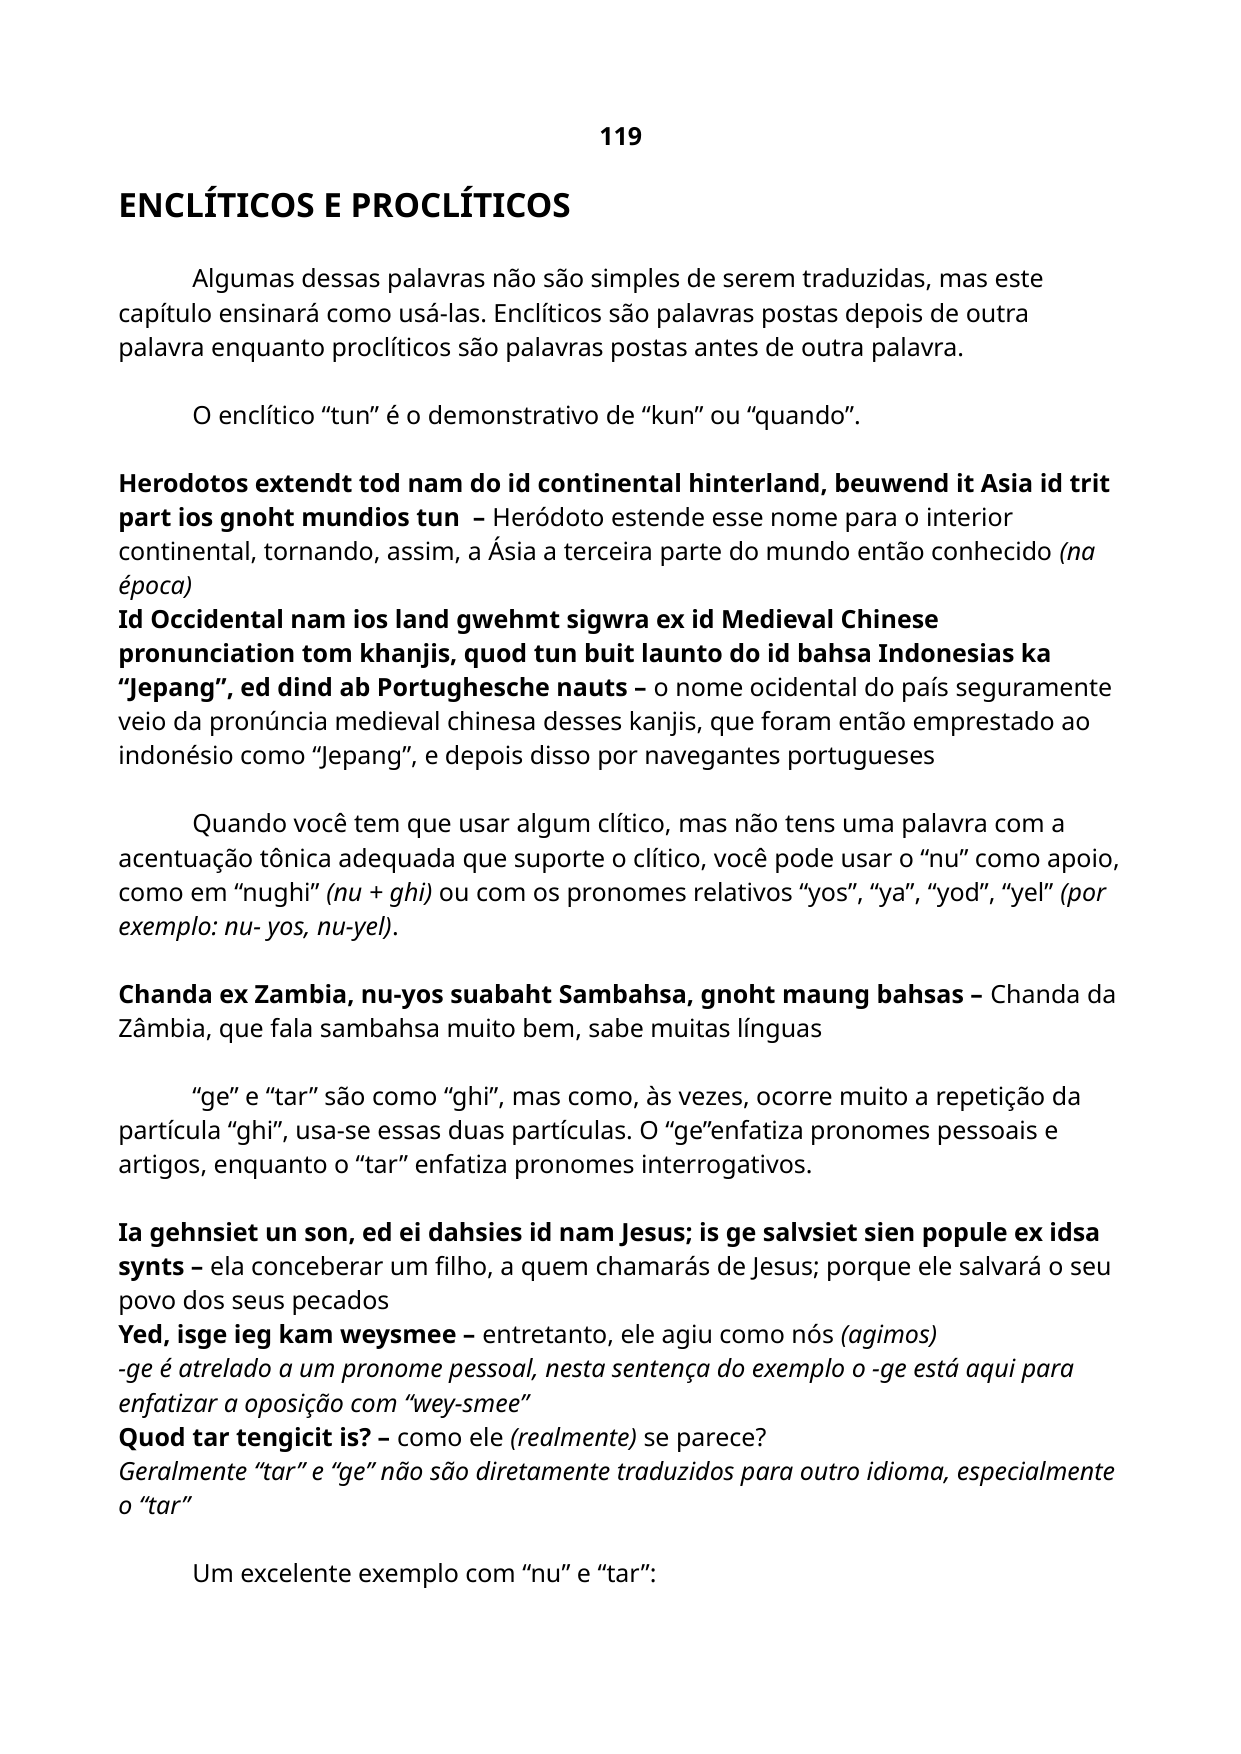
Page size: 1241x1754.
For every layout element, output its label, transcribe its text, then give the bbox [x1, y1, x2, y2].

text “ge” e “tar” são como “ghi”, mas como, às vezes, ocorre muito a repetição da partícula “ghi”, usa-se essas duas partículas. O “ge”enfatiza pronomes pessoais e artigos, enquanto o “tar” enfatiza pronomes interrogativos. [118, 1079, 1123, 1181]
subtitle ENCLÍTICOS E PROCLÍTICOS [118, 182, 1123, 227]
text Quod tar tengicit is? – como ele (realmente) se parece? [118, 1419, 1123, 1453]
text Id Occidental nam ios land gwehmt sigwra ex id Medieval Chinese pronunciation tom khanjis, quod tun buit launto do id bahsa Indonesias ka “Jepang”, ed dind ab Portughesche nauts – o nome ocidental do país seguramente veio da pronúncia medieval chinesa desses kanjis, que foram então emprestado ao indonésio como “Jepang”, e depois disso por navegantes portugueses [118, 602, 1123, 772]
text Ia gehnsiet un son, ed ei dahsies id nam Jesus; is ge salvsiet sien popule ex idsa synts – ela conceberar um filho, a quem chamarás de Jesus; porque ele salvará o seu povo dos seus pecados [118, 1215, 1123, 1317]
text Herodotos extendt tod nam do id continental hinterland, beuwend it Asia id trit part ios gnoht mundios tun – Heródoto estende esse nome para o interior continental, tornando, assim, a Ásia a terceira parte do mundo então conhecido (na época) [118, 466, 1123, 602]
text -ge é atrelado a um pronome pessoal, nesta sentença do exemplo o -ge está aqui para enfatizar a oposição com “wey-smee” [118, 1351, 1123, 1419]
text Quando você tem que usar algum clítico, mas não tens uma palavra com a acentuação tônica adequada que suporte o clítico, você pode usar o “nu” como apoio, como em “nughi” (nu + ghi) ou com os pronomes relativos “yos”, “ya”, “yod”, “yel” (por exemplo: nu- yos, nu-yel). [118, 806, 1123, 942]
text Chanda ex Zambia, nu-yos suabaht Sambahsa, gnoht maung bahsas – Chanda da Zâmbia, que fala sambahsa muito bem, sabe muitas línguas [118, 976, 1123, 1044]
text Um excelente exemplo com “nu” e “tar”: [118, 1556, 1123, 1589]
text O enclítico “tun” é o demonstrativo de “kun” ou “quando”. [118, 397, 1123, 431]
text Geralmente “tar” e “ge” não são diretamente traduzidos para outro idioma, especialmente o “tar” [118, 1453, 1123, 1521]
text Algumas dessas palavras não são simples de serem traduzidas, mas este capítulo ensinará como usá-las. Enclíticos são palavras postas depois de outra palavra enquanto proclíticos são palavras postas antes de outra palavra. [118, 261, 1123, 363]
text Yed, isge ieg kam weysmee – entretanto, ele agiu como nós (agimos) [118, 1317, 1123, 1351]
